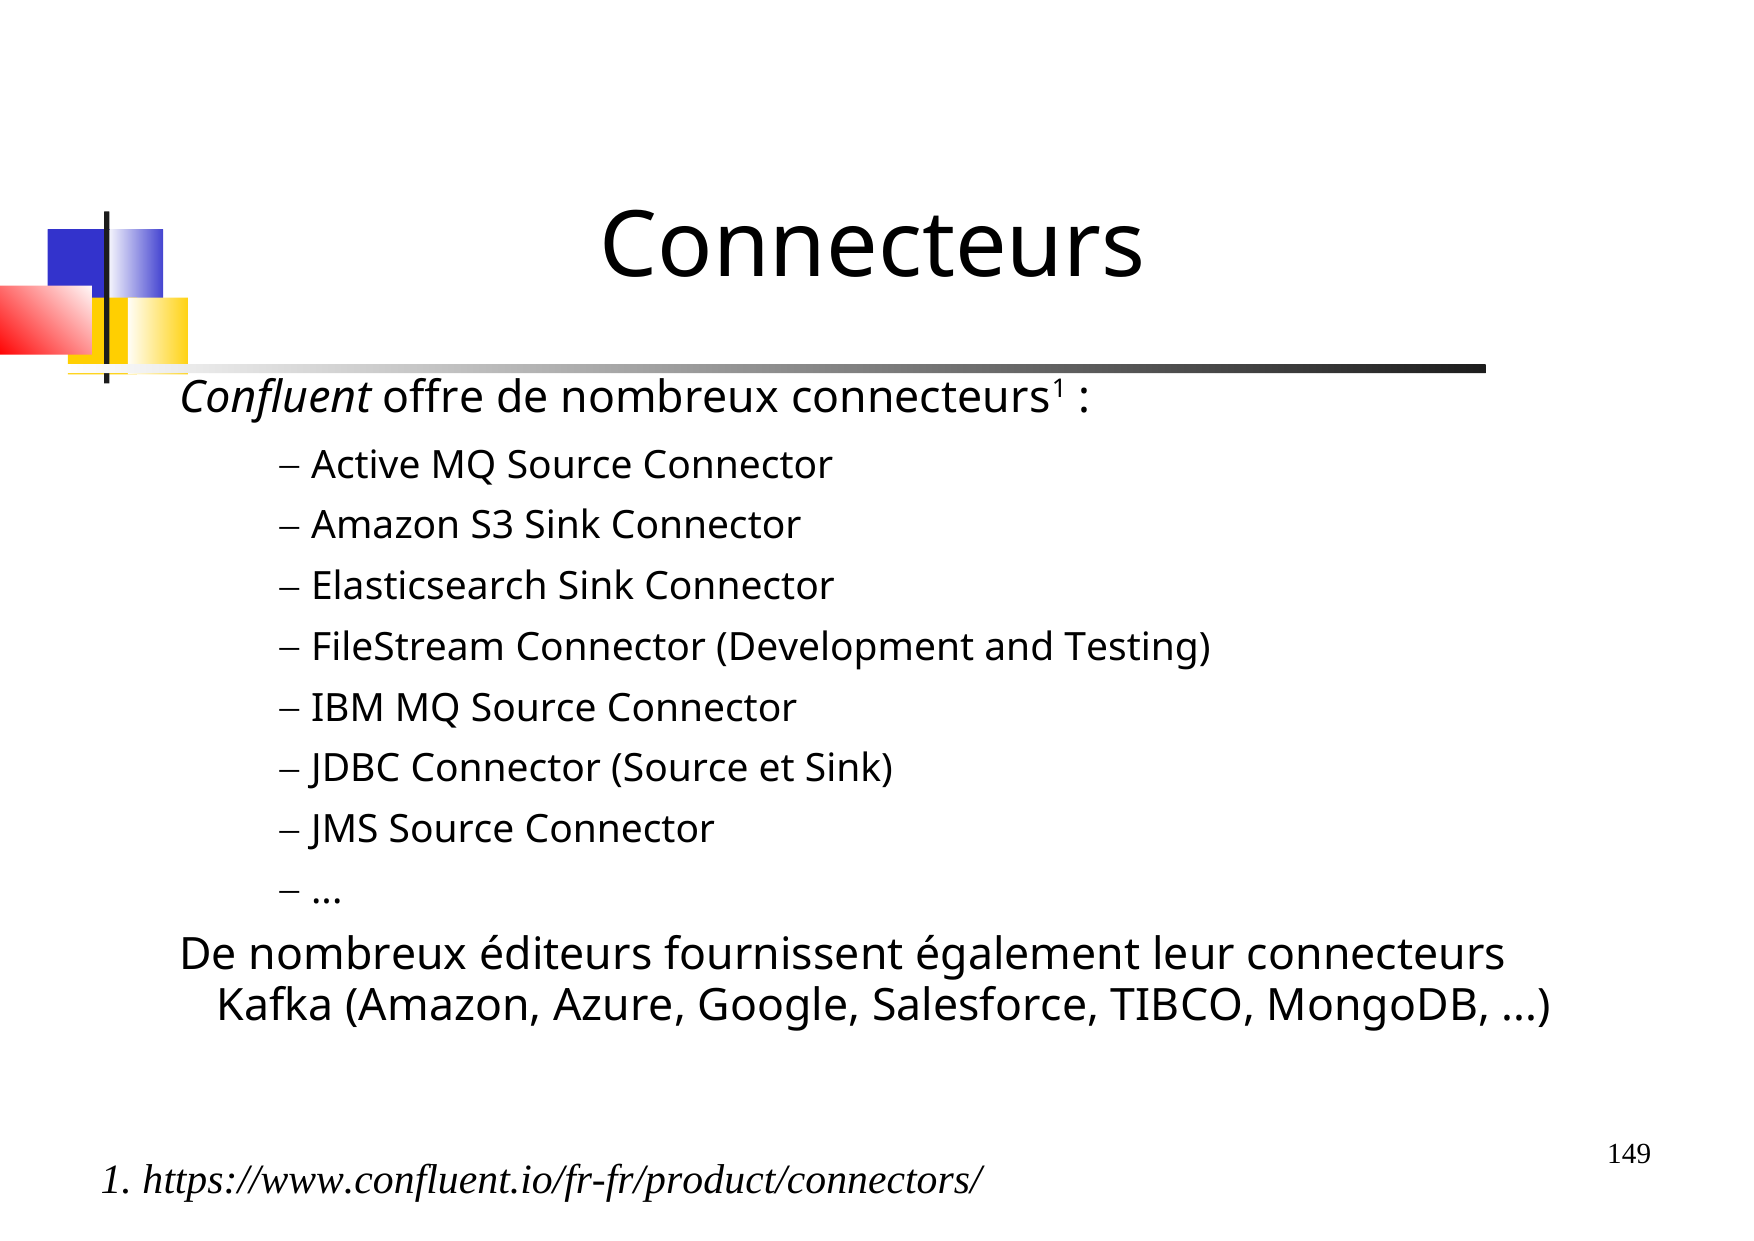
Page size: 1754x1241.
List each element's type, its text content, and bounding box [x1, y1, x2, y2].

title Connecteurs [179, 139, 1567, 351]
list Confluent offre de nombreux connecteurs1 : Active MQ Source Connector Amazon S3 Sink Connector Elasticsearch Sink Connector FileStream Connector (Development and Testing) IBM MQ Source Connector JDBC Connector (Source et Sink) JMS Source Connector ... De nombreux éditeurs fournissent également leur connecteurs Kafka (Amazon, Azure, Google, Salesforce, TIBCO, MongoDB, ...) [179, 371, 1567, 1091]
text_box 1. https://www.confluent.io/fr-fr/product/connectors/ [85, 1148, 998, 1211]
